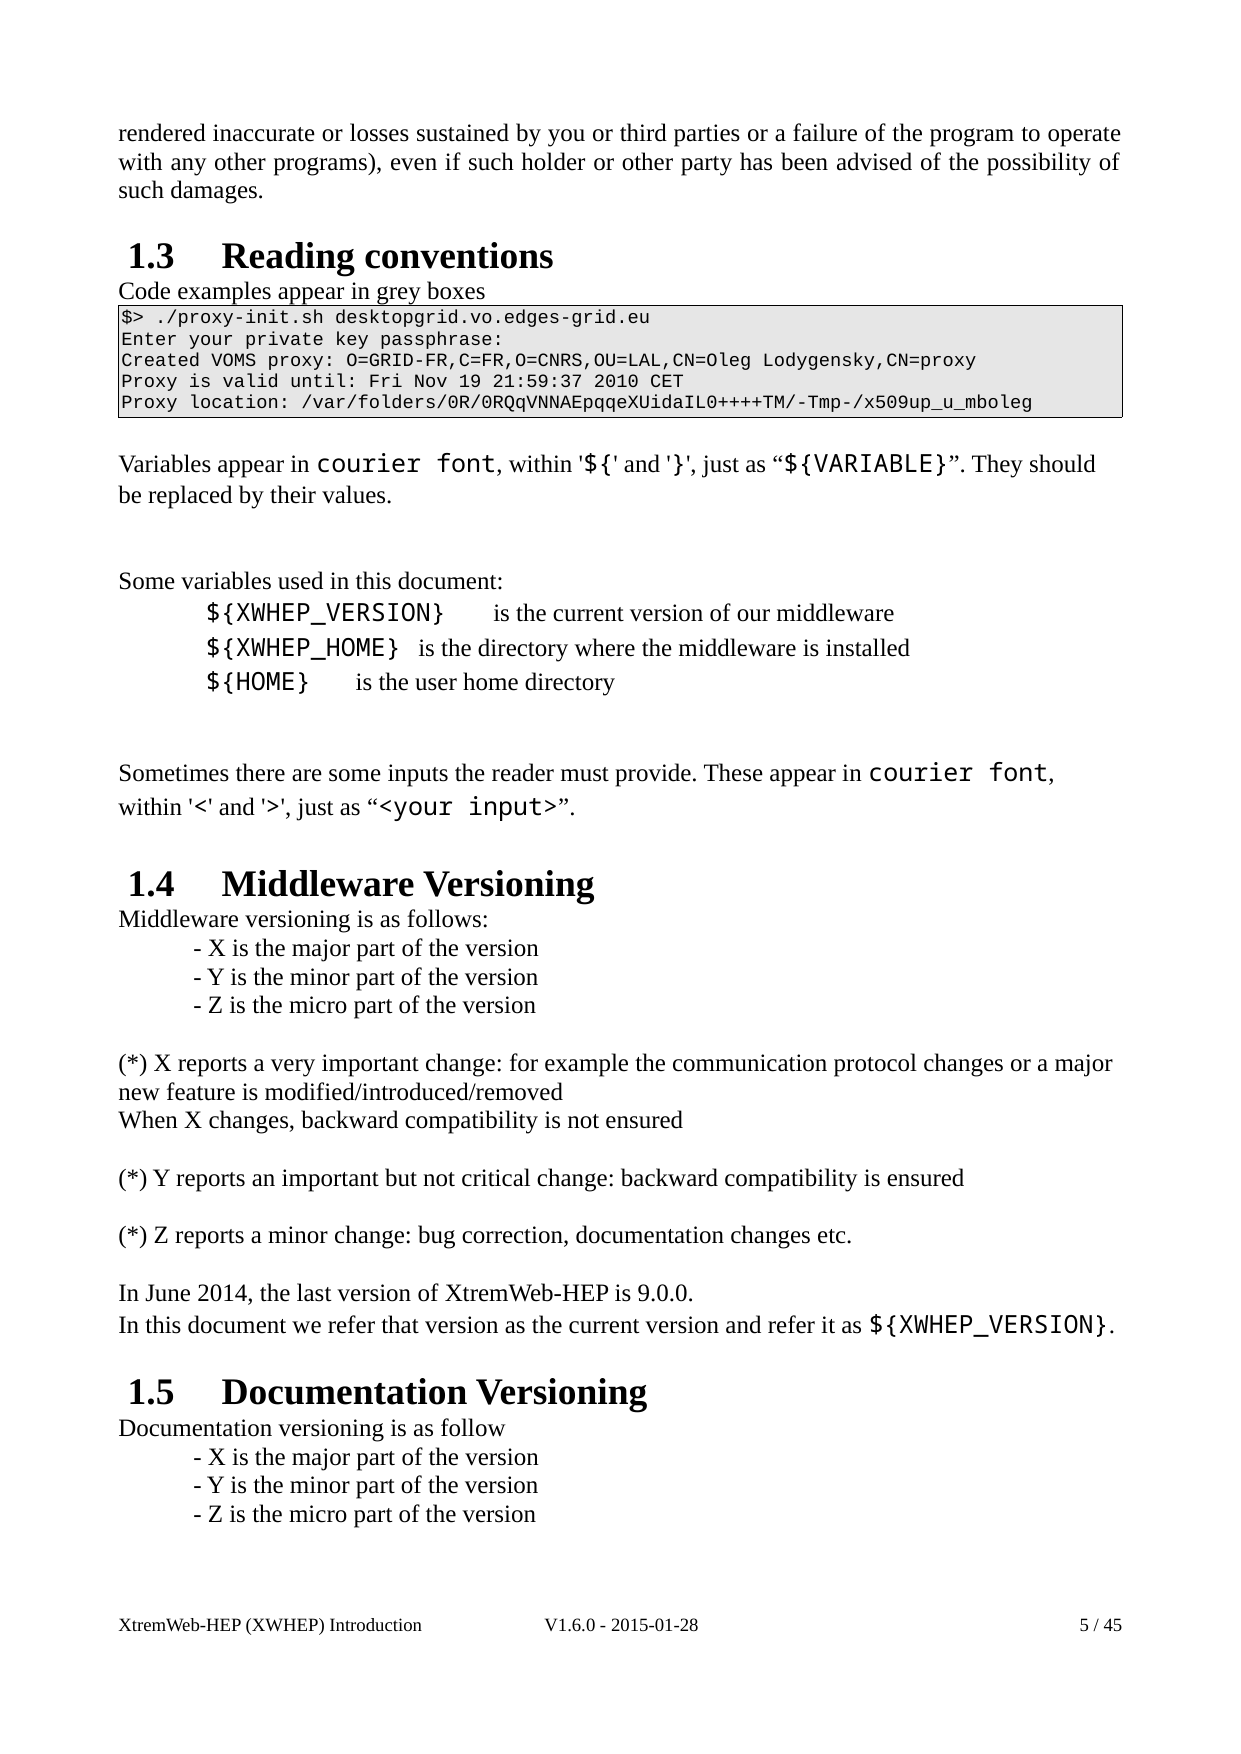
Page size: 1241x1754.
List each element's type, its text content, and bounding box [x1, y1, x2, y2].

text Some variables used in this document: [118, 566, 1122, 595]
text In June 2014, the last version of XtremWeb-HEP is 9.0.0. [118, 1278, 1122, 1307]
subtitle Reading conventions [118, 233, 1122, 276]
text Middleware versioning is as follows: [118, 904, 1122, 933]
text (*) X reports a very important change: for example the communication protocol changes or a major new feature is modified/introduced/removed [118, 1048, 1122, 1106]
text In this document we refer that version as the current version and refer it as ${XWHEP_VERSION}. [118, 1307, 1122, 1341]
text When X changes, backward compatibility is not ensured [118, 1106, 1122, 1134]
text Code examples appear in grey boxes [118, 276, 1122, 305]
text Sometimes there are some inputs the reader must provide. These appear in courier font, within '<' and '>', just as “<your input>”. [118, 755, 1122, 823]
subtitle Documentation Versioning [118, 1370, 1122, 1413]
subtitle Middleware Versioning [118, 861, 1122, 904]
text (*) Z reports a minor change: bug correction, documentation changes etc. [118, 1221, 1122, 1249]
text Created VOMS proxy: O=GRID-FR,C=FR,O=CNRS,OU=LAL,CN=Oleg Lodygensky,CN=proxy [119, 347, 1122, 369]
text Variables appear in courier font, within '${' and '}', just as “${VARIABLE}”. They should be replaced by their values. [118, 446, 1122, 509]
text - Z is the micro part of the version [118, 991, 1122, 1019]
text (*) Y reports an important but not critical change: backward compatibility is ensured [118, 1163, 1122, 1192]
text Proxy is valid until: Fri Nov 19 21:59:37 2010 CET [119, 369, 1122, 390]
text $> ./proxy-init.sh desktopgrid.vo.edges-grid.eu [119, 306, 1122, 326]
text - X is the major part of the version [118, 1442, 1122, 1470]
text ${HOME} is the user home directory [206, 663, 1122, 697]
text ${XWHEP_VERSION} is the current version of our middleware [206, 595, 1122, 629]
text Proxy location: /var/folders/0R/0RQqVNNAEpqqeXUidaIL0++++TM/-Tmp-/x509up_u_mboleg [119, 390, 1122, 417]
text - Z is the micro part of the version [118, 1499, 1122, 1528]
text - Y is the minor part of the version [118, 1470, 1122, 1499]
text ${XWHEP_HOME} is the directory where the middleware is installed [206, 629, 1122, 663]
text Documentation versioning is as follow [118, 1413, 1122, 1442]
text Enter your private key passphrase: [119, 326, 1122, 347]
text - X is the major part of the version [118, 933, 1122, 962]
text - Y is the minor part of the version [118, 962, 1122, 991]
text RENDERED INACCURATE OR LOSSES SUSTAINED BY YOU OR THIRD PARTIES OR A FAILURE OF THE PROGRAM TO OPERATE WITH ANY OTHER PROGRAMS), EVEN IF SUCH HOLDER OR OTHER PARTY HAS BEEN ADVISED OF THE POSSIBILITY OF SUCH DAMAGES. [118, 118, 1122, 204]
